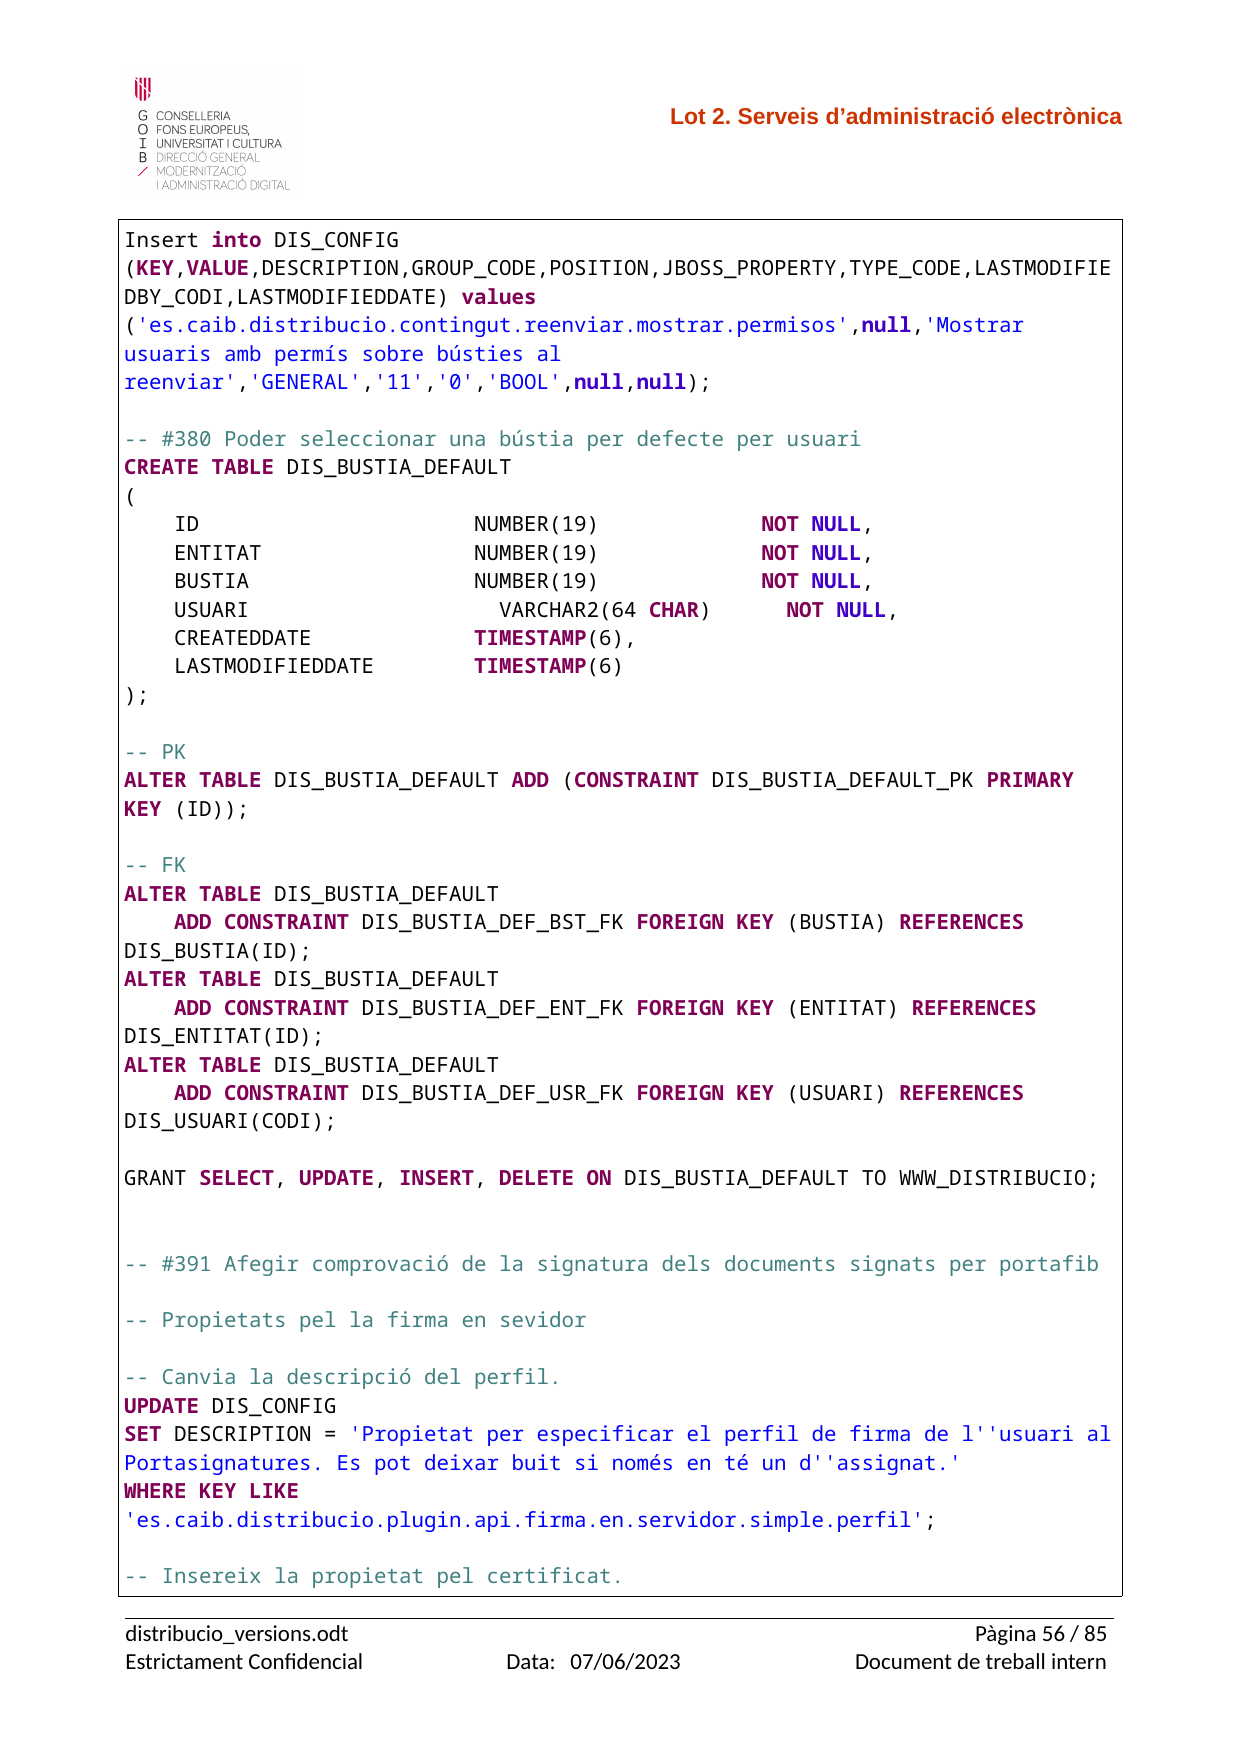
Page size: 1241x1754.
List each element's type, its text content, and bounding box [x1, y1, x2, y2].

picture [126, 70, 299, 197]
table_header Insert into DIS_CONFIG (KEY,VALUE,DESCRIPTION,GROUP_CODE,POSITION,JBOSS_PROPERTY,TYPE_CODE,LASTMODIFIEDBY_CODI,LASTMODIFIEDDATE) values ('es.caib.distribucio.contingut.reenviar.mostrar.permisos',null,'Mostrar usuaris amb permís sobre bústies al reenviar','GENERAL','11','0','BOOL',null,null); -- #380 Poder seleccionar una bústia per defecte per usuari CREATE TABLE DIS_BUSTIA_DEFAULT ( ID NUMBER(19) NOT NULL, ENTITAT NUMBER(19) NOT NULL, BUSTIA NUMBER(19) NOT NULL, USUARI VARCHAR2(64 CHAR) NOT NULL, CREATEDDATE TIMESTAMP(6), LASTMODIFIEDDATE TIMESTAMP(6) ); -- PK ALTER TABLE DIS_BUSTIA_DEFAULT ADD (CONSTRAINT DIS_BUSTIA_DEFAULT_PK PRIMARY KEY (ID)); -- FK ALTER TABLE DIS_BUSTIA_DEFAULT ADD CONSTRAINT DIS_BUSTIA_DEF_BST_FK FOREIGN KEY (BUSTIA) REFERENCES DIS_BUSTIA(ID); ALTER TABLE DIS_BUSTIA_DEFAULT ADD CONSTRAINT DIS_BUSTIA_DEF_ENT_FK FOREIGN KEY (ENTITAT) REFERENCES DIS_ENTITAT(ID); ALTER TABLE DIS_BUSTIA_DEFAULT ADD CONSTRAINT DIS_BUSTIA_DEF_USR_FK FOREIGN KEY (USUARI) REFERENCES DIS_USUARI(CODI); GRANT SELECT, UPDATE, INSERT, DELETE ON DIS_BUSTIA_DEFAULT TO WWW_DISTRIBUCIO; -- #391 Afegir comprovació de la signatura dels documents signats per portafib -- Propietats pel la firma en sevidor -- Canvia la descripció del perfil. UPDATE DIS_CONFIG SET DESCRIPTION = 'Propietat per especificar el perfil de firma de l''usuari al Portasignatures. Es pot deixar buit si només en té un d''assignat.' WHERE KEY LIKE 'es.caib.distribucio.plugin.api.firma.en.servidor.simple.perfil'; -- Insereix la propietat pel certificat. [119, 220, 1122, 1596]
